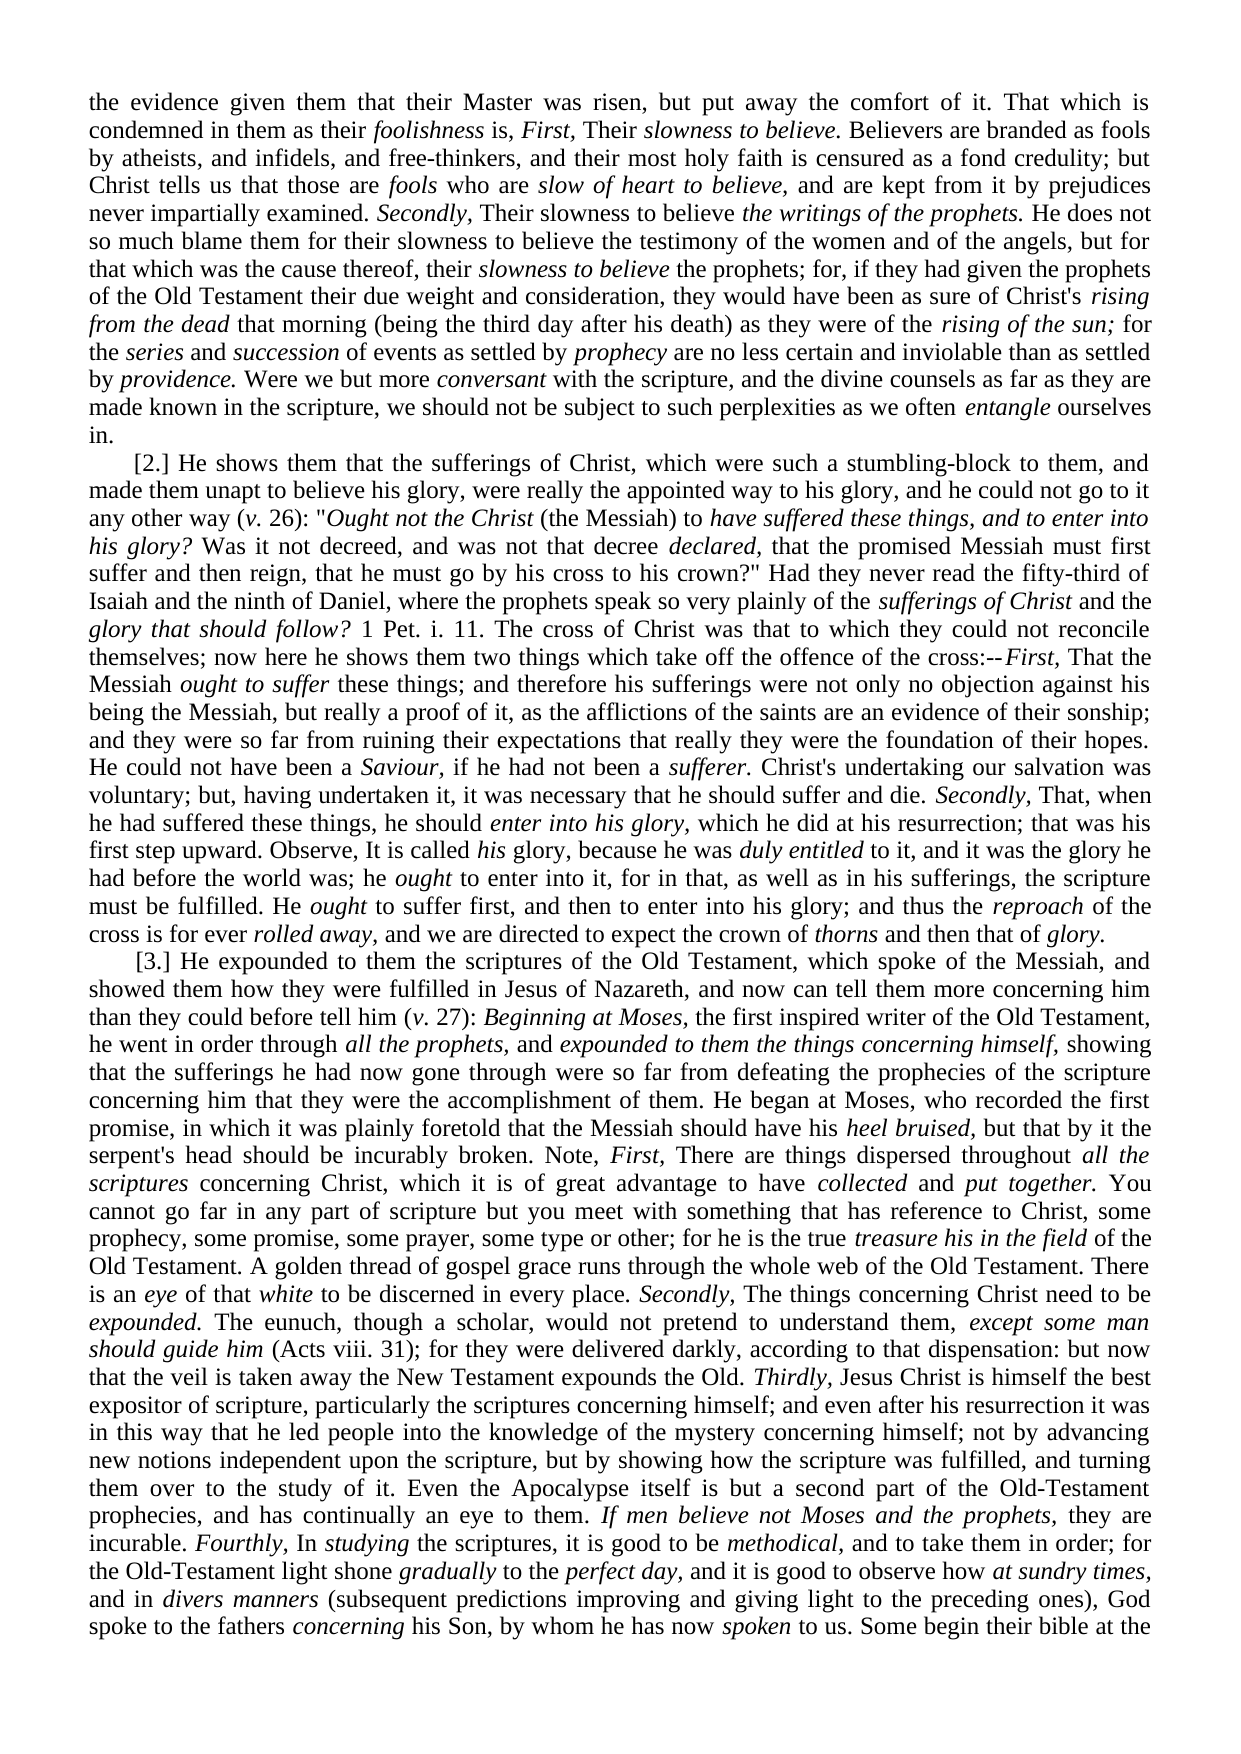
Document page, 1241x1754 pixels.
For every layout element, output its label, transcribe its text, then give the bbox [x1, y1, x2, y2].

text [2.] He shows them that the sufferings of Christ, which were such a stumbling-block to them, and made them unapt to believe his glory, were really the appointed way to his glory, and he could not go to it any other way (v. 26): "Ought not the Christ (the Messiah) to have suffered these things, and to enter into his glory? Was it not decreed, and was not that decree declared, that the promised Messiah must first suffer and then reign, that he must go by his cross to his crown?" Had they never read the fifty-third of Isaiah and the ninth of Daniel, where the prophets speak so very plainly of the sufferings of Christ and the glory that should follow? 1 Pet. i. 11. The cross of Christ was that to which they could not reconcile themselves; now here he shows them two things which take off the offence of the cross:--First, That the Messiah ought to suffer these things; and therefore his sufferings were not only no objection against his being the Messiah, but really a proof of it, as the afflictions of the saints are an evidence of their sonship; and they were so far from ruining their expectations that really they were the foundation of their hopes. He could not have been a Saviour, if he had not been a sufferer. Christ's undertaking our salvation was voluntary; but, having undertaken it, it was necessary that he should suffer and die. Secondly, That, when he had suffered these things, he should enter into his glory, which he did at his resurrection; that was his first step upward. Observe, It is called his glory, because he was duly entitled to it, and it was the glory he had before the world was; he ought to enter into it, for in that, as well as in his sufferings, the scripture must be fulfilled. He ought to suffer first, and then to enter into his glory; and thus the reproach of the cross is for ever rolled away, and we are directed to expect the crown of thorns and then that of glory. [88, 449, 1152, 947]
text the evidence given them that their Master was risen, but put away the comfort of it. That which is condemned in them as their foolishness is, First, Their slowness to believe. Believers are branded as fools by atheists, and infidels, and free-thinkers, and their most holy faith is censured as a fond credulity; but Christ tells us that those are fools who are slow of heart to believe, and are kept from it by prejudices never impartially examined. Secondly, Their slowness to believe the writings of the prophets. He does not so much blame them for their slowness to believe the testimony of the women and of the angels, but for that which was the cause thereof, their slowness to believe the prophets; for, if they had given the prophets of the Old Testament their due weight and consideration, they would have been as sure of Christ's rising from the dead that morning (being the third day after his death) as they were of the rising of the sun; for the series and succession of events as settled by prophecy are no less certain and inviolable than as settled by providence. Were we but more conversant with the scripture, and the divine counsels as far as they are made known in the scripture, we should not be subject to such perplexities as we often entangle ourselves in. [88, 88, 1152, 449]
text [3.] He expounded to them the scriptures of the Old Testament, which spoke of the Messiah, and showed them how they were fulfilled in Jesus of Nazareth, and now can tell them more concerning him than they could before tell him (v. 27): Beginning at Moses, the first inspired writer of the Old Testament, he went in order through all the prophets, and expounded to them the things concerning himself, showing that the sufferings he had now gone through were so far from defeating the prophecies of the scripture concerning him that they were the accomplishment of them. He began at Moses, who recorded the first promise, in which it was plainly foretold that the Messiah should have his heel bruised, but that by it the serpent's head should be incurably broken. Note, First, There are things dispersed throughout all the scriptures concerning Christ, which it is of great advantage to have collected and put together. You cannot go far in any part of scripture but you meet with something that has reference to Christ, some prophecy, some promise, some prayer, some type or other; for he is the true treasure his in the field of the Old Testament. A golden thread of gospel grace runs through the whole web of the Old Testament. There is an eye of that white to be discerned in every place. Secondly, The things concerning Christ need to be expounded. The eunuch, though a scholar, would not pretend to understand them, except some man should guide him (Acts viii. 31); for they were delivered darkly, according to that dispensation: but now that the veil is taken away the New Testament expounds the Old. Thirdly, Jesus Christ is himself the best expositor of scripture, particularly the scriptures concerning himself; and even after his resurrection it was in this way that he led people into the knowledge of the mystery concerning himself; not by advancing new notions independent upon the scripture, but by showing how the scripture was fulfilled, and turning them over to the study of it. Even the Apocalypse itself is but a second part of the Old-Testament prophecies, and has continually an eye to them. If men believe not Moses and the prophets, they are incurable. Fourthly, In studying the scriptures, it is good to be methodical, and to take them in order; for the Old-Testament light shone gradually to the perfect day, and it is good to observe how at sundry times, and in divers manners (subsequent predictions improving and giving light to the preceding ones), God spoke to the fathers concerning his Son, by whom he has now spoken to us. Some begin their bible at the [88, 947, 1152, 1640]
